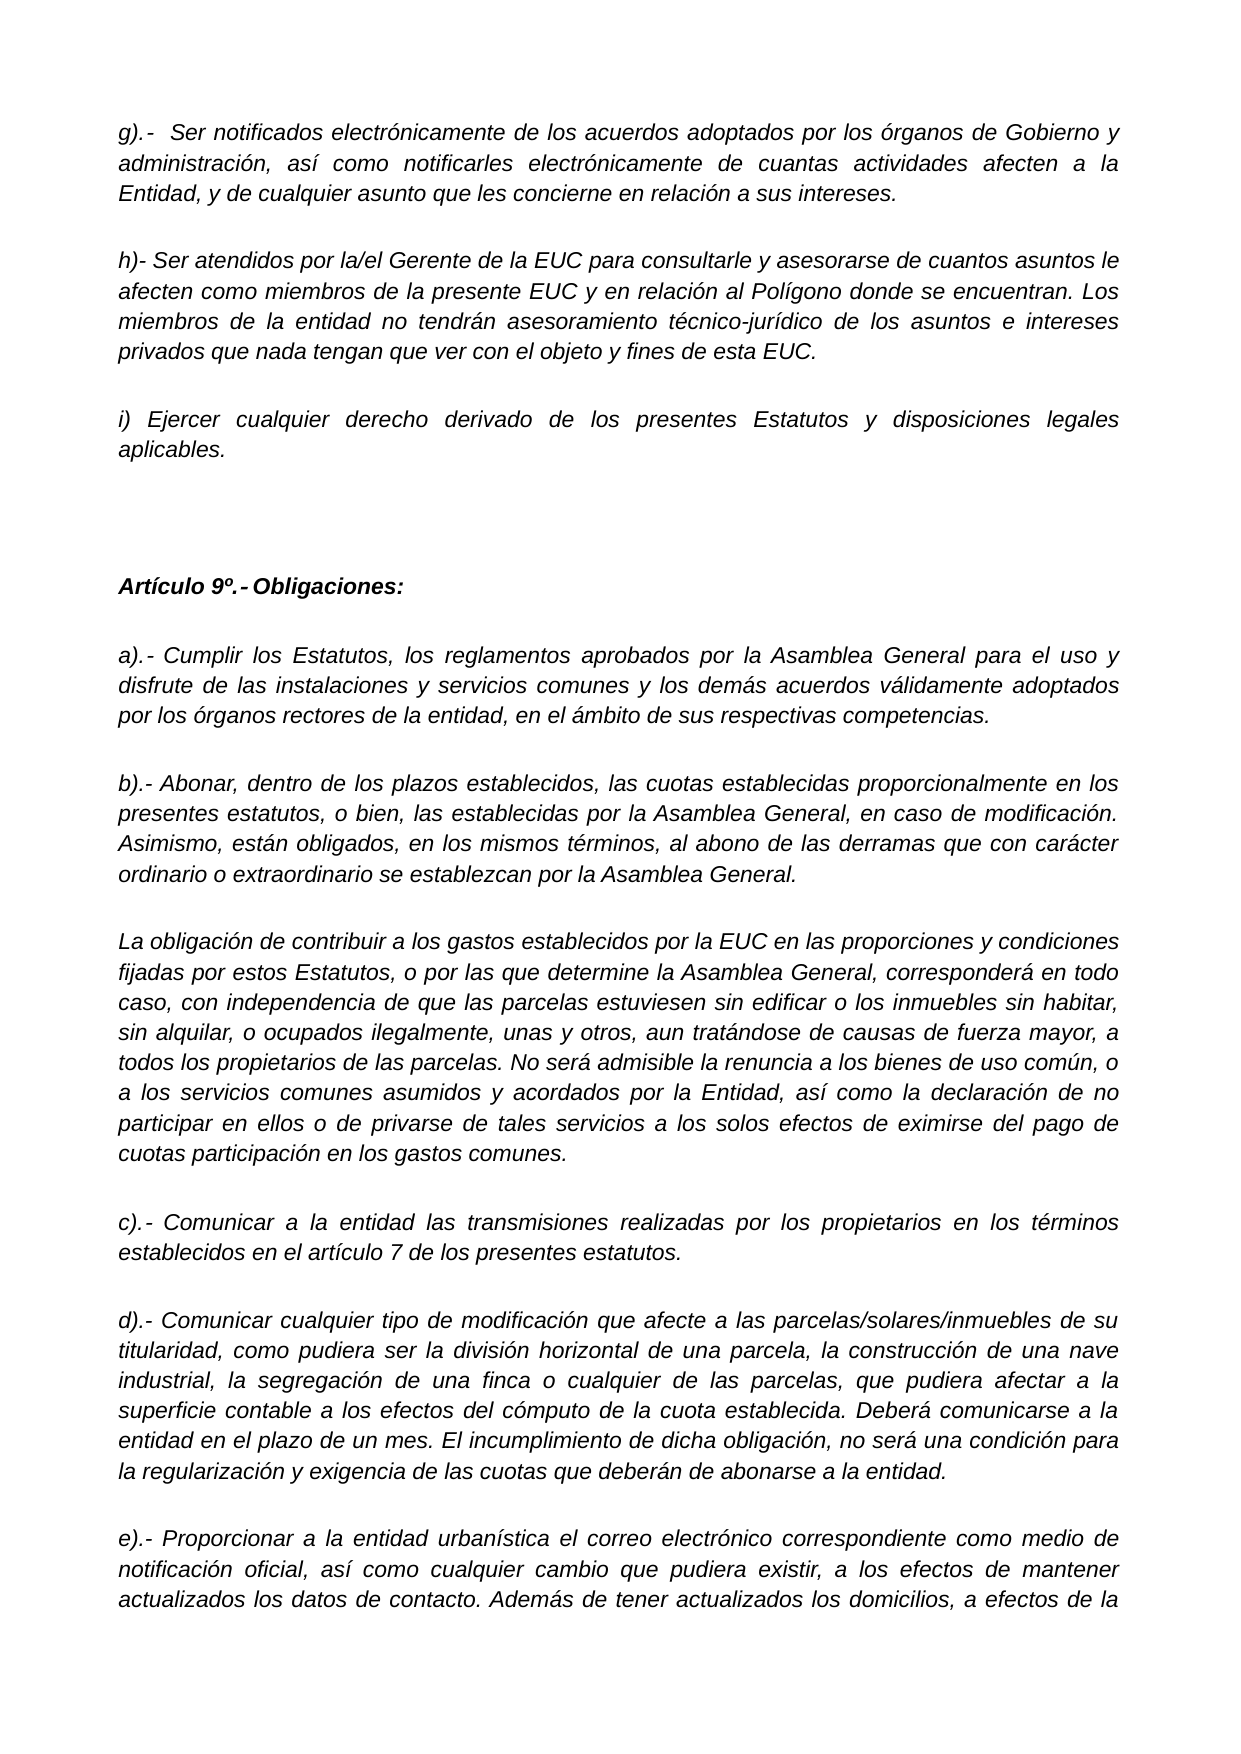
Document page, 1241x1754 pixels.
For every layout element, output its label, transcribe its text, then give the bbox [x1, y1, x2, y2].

text c).‐ Comunicar a la entidad las transmisiones realizadas por los propietarios en los términos establecidos en el artículo 7 de los presentes estatutos. [118, 1207, 1122, 1265]
text d).- Comunicar cualquier tipo de modificación que afecte a las parcelas/solares/inmuebles de su titularidad, como pudiera ser la división horizontal de una parcela, la construcción de una nave industrial, la segregación de una finca o cualquier de las parcelas, que pudiera afectar a la superficie contable a los efectos del cómputo de la cuota establecida. Deberá comunicarse a la entidad en el plazo de un mes. El incumplimiento de dicha obligación, no será una condición para la regularización y exigencia de las cuotas que deberán de abonarse a la entidad. [118, 1307, 1122, 1484]
text h)- Ser atendidos por la/el Gerente de la EUC para consultarle y asesorarse de cuantos asuntos le afecten como miembros de la presente EUC y en relación al Polígono donde se encuentran. Los miembros de la entidad no tendrán asesoramiento técnico-jurídico de los asuntos e intereses privados que nada tengan que ver con el objeto y fines de esta EUC. [118, 247, 1122, 364]
text i) Ejercer cualquier derecho derivado de los presentes Estatutos y disposiciones legales aplicables. [118, 406, 1122, 462]
text e).- Proporcionar a la entidad urbanística el correo electrónico correspondiente como medio de notificación oficial, así como cualquier cambio que pudiera existir, a los efectos de mantener actualizados los datos de contacto. Además de tener actualizados los domicilios, a efectos de la [118, 1525, 1122, 1612]
text Artículo 9º.‐ Obligaciones: [118, 571, 1122, 599]
text b).- Abonar, dentro de los plazos establecidos, las cuotas establecidas proporcionalmente en los presentes estatutos, o bien, las establecidas por la Asamblea General, en caso de modificación. Asimismo, están obligados, en los mismos términos, al abono de las derramas que con carácter ordinario o extraordinario se establezcan por la Asamblea General. [118, 770, 1122, 887]
text g).‐ Ser notificados electrónicamente de los acuerdos adoptados por los órganos de Gobierno y administración, así como notificarles electrónicamente de cuantas actividades afecten a la Entidad, y de cualquier asunto que les concierne en relación a sus intereses. [118, 118, 1122, 206]
text La obligación de contribuir a los gastos establecidos por la EUC en las proporciones y condiciones fijadas por estos Estatutos, o por las que determine la Asamblea General, corresponderá en todo caso, con independencia de que las parcelas estuviesen sin edificar o los inmuebles sin habitar, sin alquilar, o ocupados ilegalmente, unas y otros, aun tratándose de causas de fuerza mayor, a todos los propietarios de las parcelas. No será admisible la renuncia a los bienes de uso común, o a los servicios comunes asumidos y acordados por la Entidad, así como la declaración de no participar en ellos o de privarse de tales servicios a los solos efectos de eximirse del pago de cuotas participación en los gastos comunes. [118, 928, 1122, 1166]
text a).‐ Cumplir los Estatutos, los reglamentos aprobados por la Asamblea General para el uso y disfrute de las instalaciones y servicios comunes y los demás acuerdos válidamente adoptados por los órganos rectores de la entidad, en el ámbito de sus respectivas competencias. [118, 641, 1122, 729]
